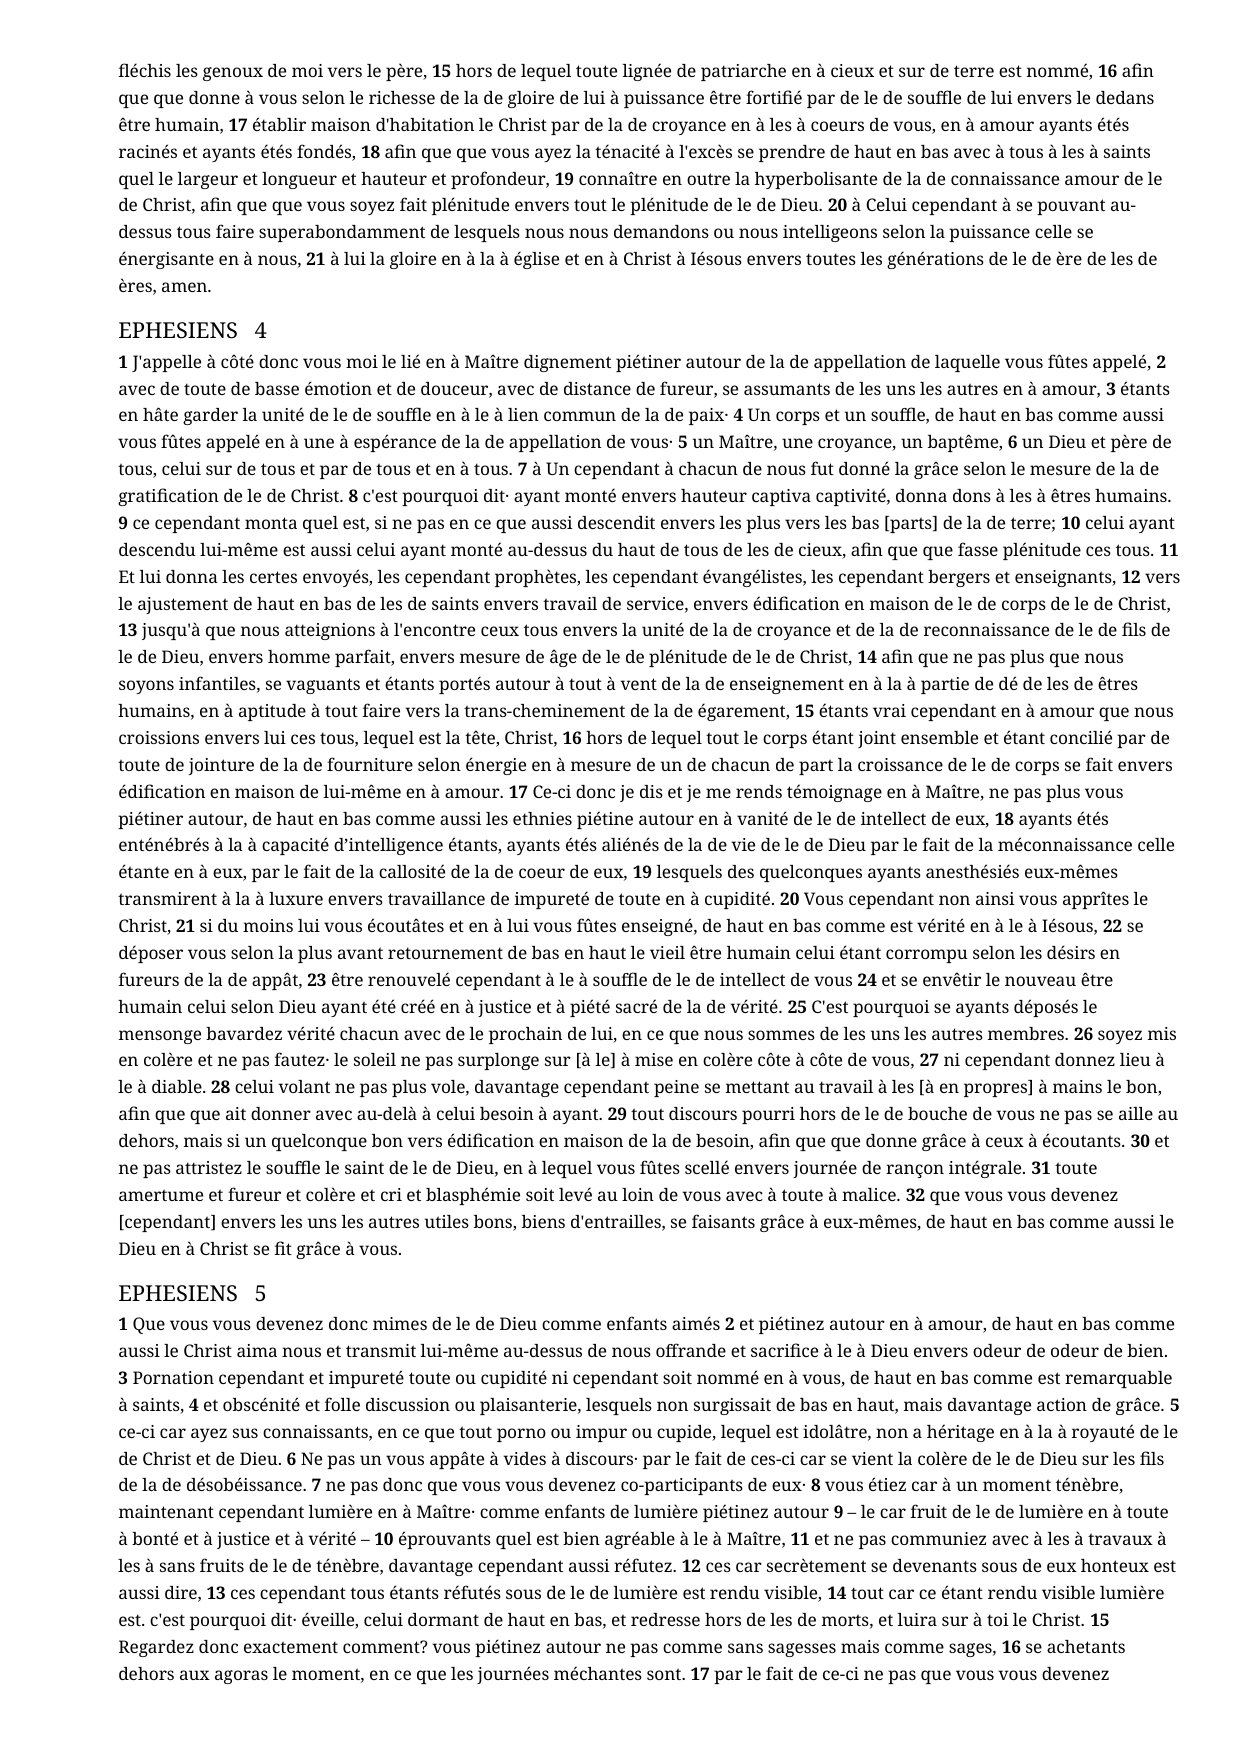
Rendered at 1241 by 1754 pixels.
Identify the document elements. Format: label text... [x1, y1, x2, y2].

text EPHESIENS 4 [118, 316, 1181, 345]
text fléchis les genoux de moi vers le père, 15 hors de lequel toute lignée de patriarche en à cieux et sur de terre est nommé, 16 afin que que donne à vous selon le richesse de la de gloire de lui à puissance être fortifié par de le de souffle de lui envers le dedans être humain, 17 établir maison d'habitation le Christ par de la de croyance en à les à coeurs de vous, en à amour ayants étés racinés et ayants étés fondés, 18 afin que que vous ayez la ténacité à l'excès se prendre de haut en bas avec à tous à les à saints quel le largeur et longueur et hauteur et profondeur, 19 connaître en outre la hyperbolisante de la de connaissance amour de le de Christ, afin que que vous soyez fait plénitude envers tout le plénitude de le de Dieu. 20 à Celui cependant à se pouvant au-dessus tous faire superabondamment de lesquels nous nous demandons ou nous intelligeons selon la puissance celle se énergisante en à nous, 21 à lui la gloire en à la à église et en à Christ à Iésous envers toutes les générations de le de ère de les de ères, amen. [118, 59, 1181, 297]
text 1 Que vous vous devenez donc mimes de le de Dieu comme enfants aimés 2 et piétinez autour en à amour, de haut en bas comme aussi le Christ aima nous et transmit lui-même au-dessus de nous offrande et sacrifice à le à Dieu envers odeur de odeur de bien. 3 Pornation cependant et impureté toute ou cupidité ni cependant soit nommé en à vous, de haut en bas comme est remarquable à saints, 4 et obscénité et folle discussion ou plaisanterie, lesquels non surgissait de bas en haut, mais davantage action de grâce. 5 ce-ci car ayez sus connaissants, en ce que tout porno ou impur ou cupide, lequel est idolâtre, non a héritage en à la à royauté de le de Christ et de Dieu. 6 Ne pas un vous appâte à vides à discours· par le fait de ces-ci car se vient la colère de le de Dieu sur les fils de la de désobéissance. 7 ne pas donc que vous vous devenez co-participants de eux· 8 vous étiez car à un moment ténèbre, maintenant cependant lumière en à Maître· comme enfants de lumière piétinez autour 9 – le car fruit de le de lumière en à toute à bonté et à justice et à vérité – 10 éprouvants quel est bien agréable à le à Maître, 11 et ne pas communiez avec à les à travaux à les à sans fruits de le de ténèbre, davantage cependant aussi réfutez. 12 ces car secrètement se devenants sous de eux honteux est aussi dire, 13 ces cependant tous étants réfutés sous de le de lumière est rendu visible, 14 tout car ce étant rendu visible lumière est. c'est pourquoi dit· éveille, celui dormant de haut en bas, et redresse hors de les de morts, et luira sur à toi le Christ. 15 Regardez donc exactement comment? vous piétinez autour ne pas comme sans sagesses mais comme sages, 16 se achetants dehors aux agoras le moment, en ce que les journées méchantes sont. 17 par le fait de ce-ci ne pas que vous vous devenez [118, 1312, 1181, 1685]
text EPHESIENS 5 [118, 1278, 1181, 1308]
text 1 J'appelle à côté donc vous moi le lié en à Maître dignement piétiner autour de la de appellation de laquelle vous fûtes appelé, 2 avec de toute de basse émotion et de douceur, avec de distance de fureur, se assumants de les uns les autres en à amour, 3 étants en hâte garder la unité de le de souffle en à le à lien commun de la de paix· 4 Un corps et un souffle, de haut en bas comme aussi vous fûtes appelé en à une à espérance de la de appellation de vous· 5 un Maître, une croyance, un baptême, 6 un Dieu et père de tous, celui sur de tous et par de tous et en à tous. 7 à Un cependant à chacun de nous fut donné la grâce selon le mesure de la de gratification de le de Christ. 8 c'est pourquoi dit· ayant monté envers hauteur captiva captivité, donna dons à les à êtres humains. 9 ce cependant monta quel est, si ne pas en ce que aussi descendit envers les plus vers les bas [parts] de la de terre; 10 celui ayant descendu lui-même est aussi celui ayant monté au-dessus du haut de tous de les de cieux, afin que que fasse plénitude ces tous. 11 Et lui donna les certes envoyés, les cependant prophètes, les cependant évangélistes, les cependant bergers et enseignants, 12 vers le ajustement de haut en bas de les de saints envers travail de service, envers édification en maison de le de corps de le de Christ, 13 jusqu'à que nous atteignions à l'encontre ceux tous envers la unité de la de croyance et de la de reconnaissance de le de fils de le de Dieu, envers homme parfait, envers mesure de âge de le de plénitude de le de Christ, 14 afin que ne pas plus que nous soyons infantiles, se vaguants et étants portés autour à tout à vent de la de enseignement en à la à partie de dé de les de êtres humains, en à aptitude à tout faire vers la trans-cheminement de la de égarement, 15 étants vrai cependant en à amour que nous croissions envers lui ces tous, lequel est la tête, Christ, 16 hors de lequel tout le corps étant joint ensemble et étant concilié par de toute de jointure de la de fourniture selon énergie en à mesure de un de chacun de part la croissance de le de corps se fait envers édification en maison de lui-même en à amour. 17 Ce-ci donc je dis et je me rends témoignage en à Maître, ne pas plus vous piétiner autour, de haut en bas comme aussi les ethnies piétine autour en à vanité de le de intellect de eux, 18 ayants étés enténébrés à la à capacité d’intelligence étants, ayants étés aliénés de la de vie de le de Dieu par le fait de la méconnaissance celle étante en à eux, par le fait de la callosité de la de coeur de eux, 19 lesquels des quelconques ayants anesthésiés eux-mêmes transmirent à la à luxure envers travaillance de impureté de toute en à cupidité. 20 Vous cependant non ainsi vous apprîtes le Christ, 21 si du moins lui vous écoutâtes et en à lui vous fûtes enseigné, de haut en bas comme est vérité en à le à Iésous, 22 se déposer vous selon la plus avant retournement de bas en haut le vieil être humain celui étant corrompu selon les désirs en fureurs de la de appât, 23 être renouvelé cependant à le à souffle de le de intellect de vous 24 et se envêtir le nouveau être humain celui selon Dieu ayant été créé en à justice et à piété sacré de la de vérité. 25 C'est pourquoi se ayants déposés le mensonge bavardez vérité chacun avec de le prochain de lui, en ce que nous sommes de les uns les autres membres. 26 soyez mis en colère et ne pas fautez· le soleil ne pas surplonge sur [à le] à mise en colère côte à côte de vous, 27 ni cependant donnez lieu à le à diable. 28 celui volant ne pas plus vole, davantage cependant peine se mettant au travail à les [à en propres] à mains le bon, afin que que ait donner avec au-delà à celui besoin à ayant. 29 tout discours pourri hors de le de bouche de vous ne pas se aille au dehors, mais si un quelconque bon vers édification en maison de la de besoin, afin que que donne grâce à ceux à écoutants. 30 et ne pas attristez le souffle le saint de le de Dieu, en à lequel vous fûtes scellé envers journée de rançon intégrale. 31 toute amertume et fureur et colère et cri et blasphémie soit levé au loin de vous avec à toute à malice. 32 que vous vous devenez [cependant] envers les uns les autres utiles bons, biens d'entrailles, se faisants grâce à eux-mêmes, de haut en bas comme aussi le Dieu en à Christ se fit grâce à vous. [118, 350, 1181, 1260]
